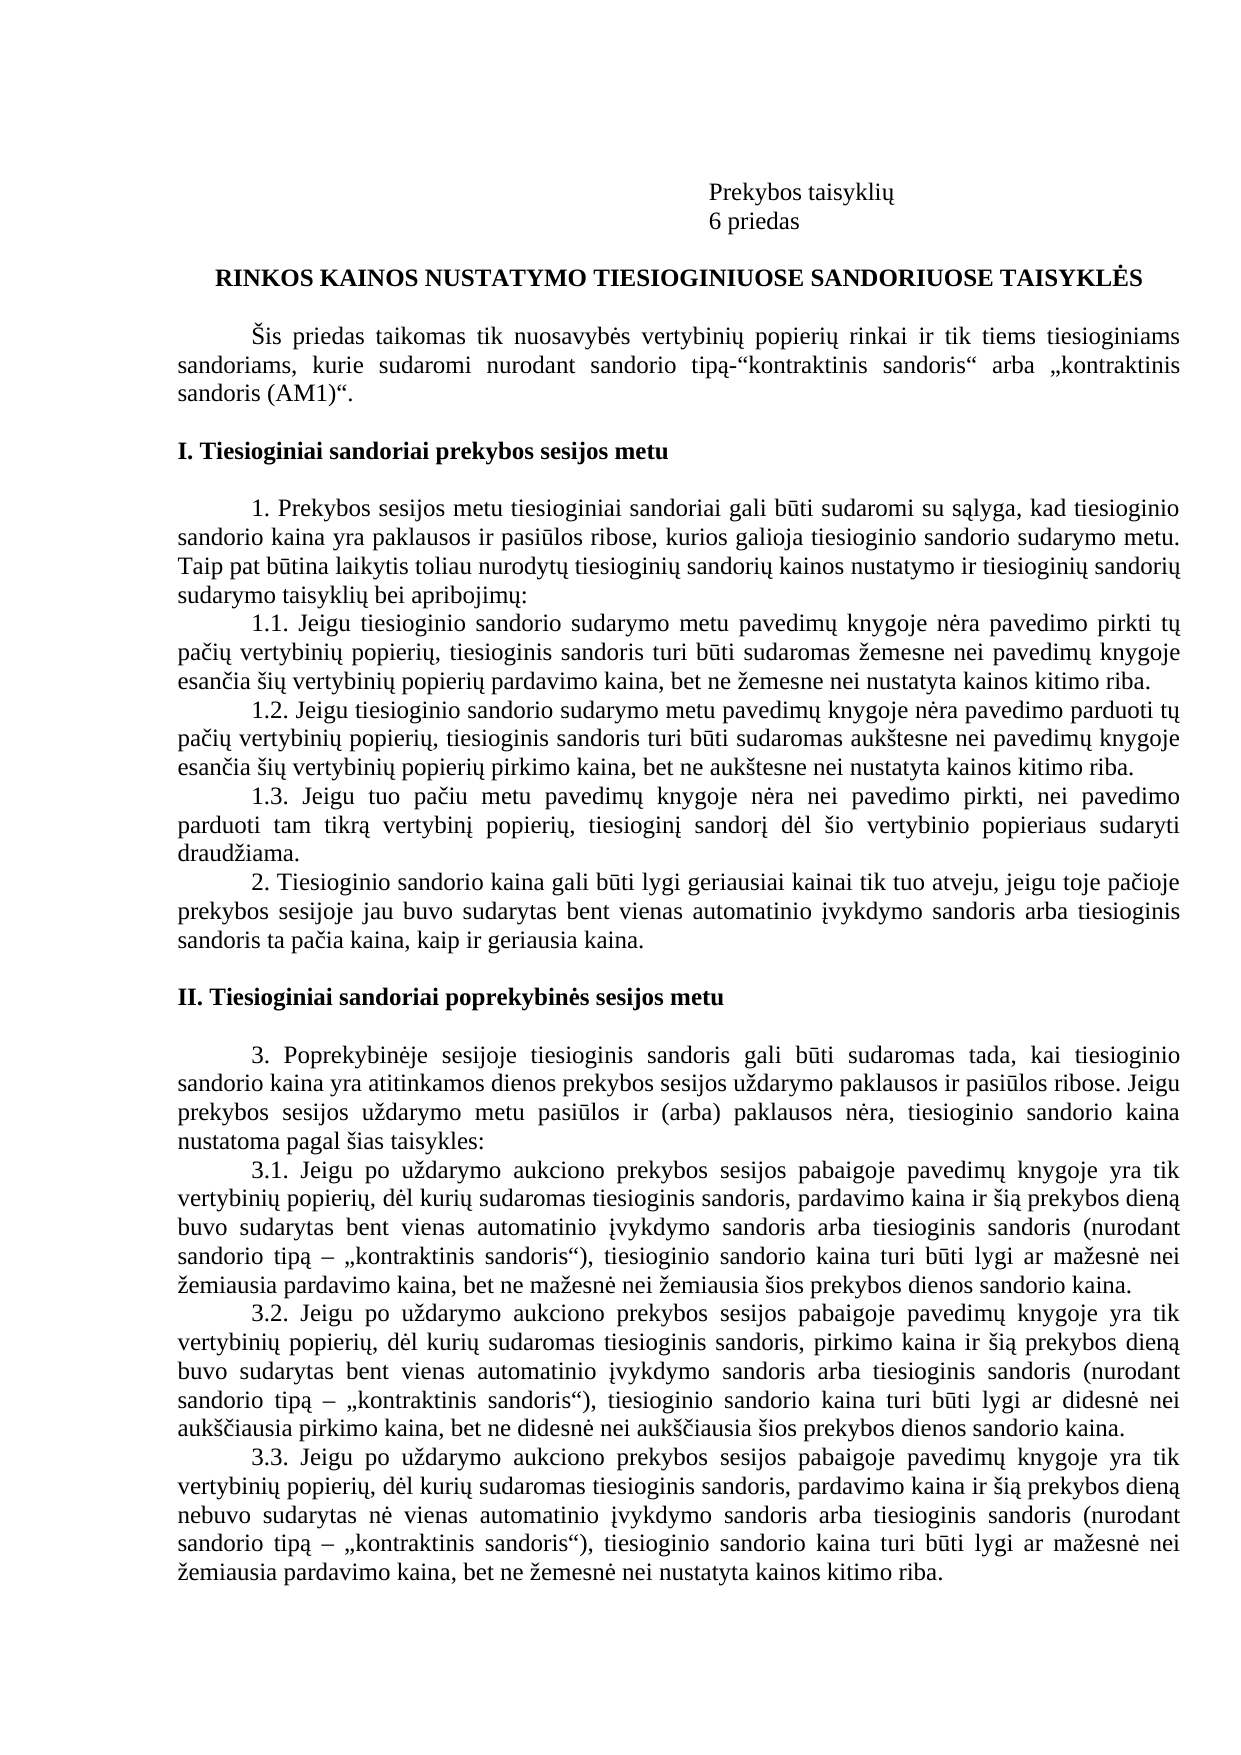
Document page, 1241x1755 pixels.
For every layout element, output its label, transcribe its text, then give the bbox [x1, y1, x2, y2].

text 3.2. Jeigu po uždarymo aukciono prekybos sesijos pabaigoje pavedimų knygoje yra tik vertybinių popierių, dėl kurių sudaromas tiesioginis sandoris, pirkimo kaina ir šią prekybos dieną buvo sudarytas bent vienas automatinio įvykdymo sandoris arba tiesioginis sandoris (nurodant sandorio tipą – „kontraktinis sandoris“), tiesioginio sandorio kaina turi būti lygi ar didesnė nei aukščiausia pirkimo kaina, bet ne didesnė nei aukščiausia šios prekybos dienos sandorio kaina. [177, 1298, 1181, 1442]
text 2. Tiesioginio sandorio kaina gali būti lygi geriausiai kainai tik tuo atveju, jeigu toje pačioje prekybos sesijoje jau buvo sudarytas bent vienas automatinio įvykdymo sandoris arba tiesioginis sandoris ta pačia kaina, kaip ir geriausia kaina. [177, 867, 1181, 953]
text 1.1. Jeigu tiesioginio sandorio sudarymo metu pavedimų knygoje nėra pavedimo pirkti tų pačių vertybinių popierių, tiesioginis sandoris turi būti sudaromas žemesne nei pavedimų knygoje esančia šių vertybinių popierių pardavimo kaina, bet ne žemesne nei nustatyta kainos kitimo riba. [177, 608, 1181, 695]
text 3.3. Jeigu po uždarymo aukciono prekybos sesijos pabaigoje pavedimų knygoje yra tik vertybinių popierių, dėl kurių sudaromas tiesioginis sandoris, pardavimo kaina ir šią prekybos dieną nebuvo sudarytas nė vienas automatinio įvykdymo sandoris arba tiesioginis sandoris (nurodant sandorio tipą – „kontraktinis sandoris“), tiesioginio sandorio kaina turi būti lygi ar mažesnė nei žemiausia pardavimo kaina, bet ne žemesnė nei nustatyta kainos kitimo riba. [177, 1442, 1181, 1586]
text 1. Prekybos sesijos metu tiesioginiai sandoriai gali būti sudaromi su sąlyga, kad tiesioginio sandorio kaina yra paklausos ir pasiūlos ribose, kurios galioja tiesioginio sandorio sudarymo metu. Taip pat būtina laikytis toliau nurodytų tiesioginių sandorių kainos nustatymo ir tiesioginių sandorių sudarymo taisyklių bei apribojimų: [177, 493, 1181, 608]
text I. Tiesioginiai sandoriai prekybos sesijos metu [177, 436, 1181, 465]
text Šis priedas taikomas tik nuosavybės vertybinių popierių rinkai ir tik tiems tiesioginiams sandoriams, kurie sudaromi nurodant sandorio tipą-“kontraktinis sandoris“ arba „kontraktinis sandoris (AM1)“. [177, 321, 1181, 407]
text 1.3. Jeigu tuo pačiu metu pavedimų knygoje nėra nei pavedimo pirkti, nei pavedimo parduoti tam tikrą vertybinį popierių, tiesioginį sandorį dėl šio vertybinio popieriaus sudaryti draudžiama. [177, 781, 1181, 867]
text 3.1. Jeigu po uždarymo aukciono prekybos sesijos pabaigoje pavedimų knygoje yra tik vertybinių popierių, dėl kurių sudaromas tiesioginis sandoris, pardavimo kaina ir šią prekybos dieną buvo sudarytas bent vienas automatinio įvykdymo sandoris arba tiesioginis sandoris (nurodant sandorio tipą – „kontraktinis sandoris“), tiesioginio sandorio kaina turi būti lygi ar mažesnė nei žemiausia pardavimo kaina, bet ne mažesnė nei žemiausia šios prekybos dienos sandorio kaina. [177, 1155, 1181, 1298]
text 3. Poprekybinėje sesijoje tiesioginis sandoris gali būti sudaromas tada, kai tiesioginio sandorio kaina yra atitinkamos dienos prekybos sesijos uždarymo paklausos ir pasiūlos ribose. Jeigu prekybos sesijos uždarymo metu pasiūlos ir (arba) paklausos nėra, tiesioginio sandorio kaina nustatoma pagal šias taisykles: [177, 1040, 1181, 1155]
text II. Tiesioginiai sandoriai poprekybinės sesijos metu [177, 982, 1181, 1011]
text Prekybos taisyklių [177, 177, 1181, 206]
text 1.2. Jeigu tiesioginio sandorio sudarymo metu pavedimų knygoje nėra pavedimo parduoti tų pačių vertybinių popierių, tiesioginis sandoris turi būti sudaromas aukštesne nei pavedimų knygoje esančia šių vertybinių popierių pirkimo kaina, bet ne aukštesne nei nustatyta kainos kitimo riba. [177, 695, 1181, 781]
text 6 priedas [177, 206, 1181, 235]
text RINKOS KAINOS NUSTATYMO TIESIOGINIUOSE SANDORIUOSE TAISYKLĖS [177, 263, 1181, 292]
